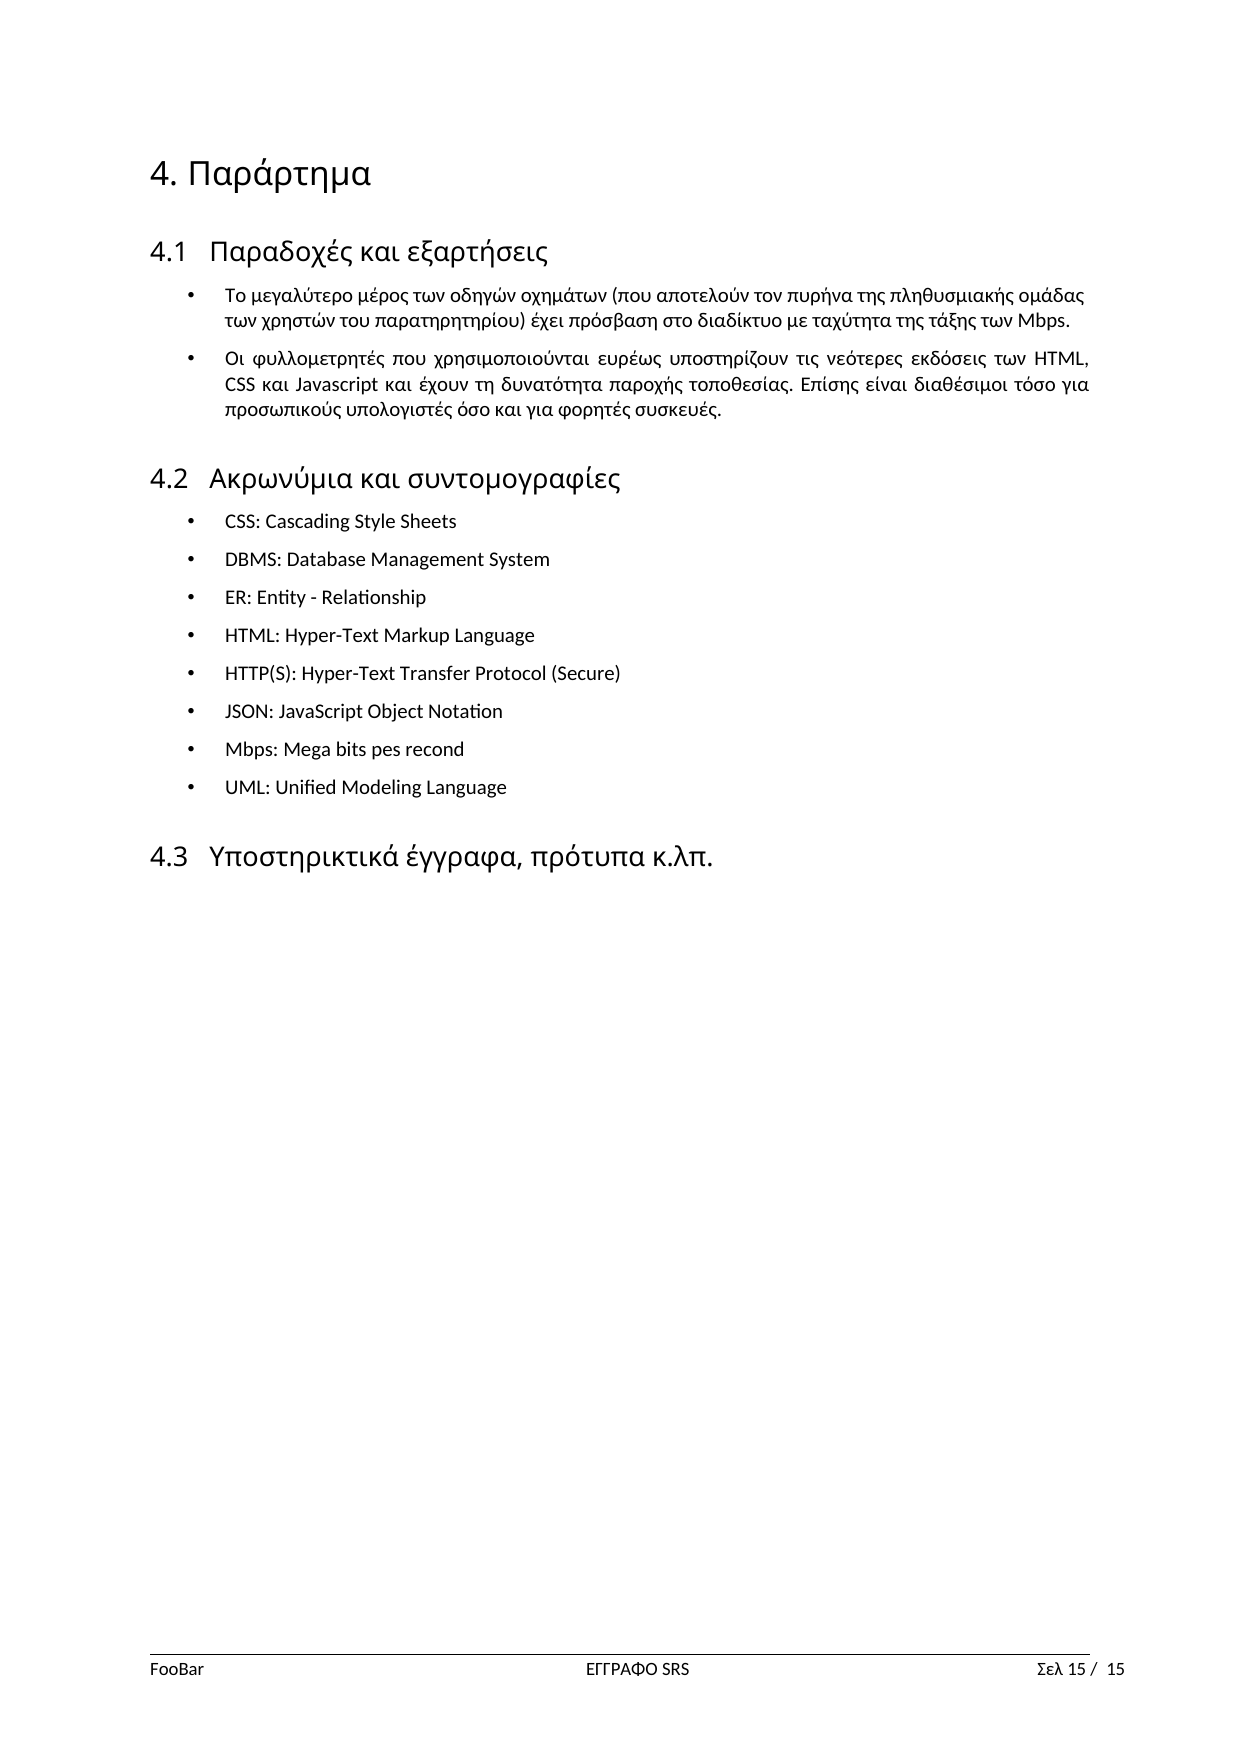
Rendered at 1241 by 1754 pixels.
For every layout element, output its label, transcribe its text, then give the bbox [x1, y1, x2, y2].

subtitle 4.1 Παραδοχές και εξαρτήσεις [150, 233, 1090, 270]
list Το μεγαλύτερο μέρος των οδηγών οχημάτων (που αποτελούν τον πυρήνα της πληθυσμιακής ομάδας των χρηστών του παρατηρητηρίου) έχει πρόσβαση στο διαδίκτυο με ταχύτητα της τάξης των Mbps. [187, 282, 1090, 333]
list JSON: JavaScript Object Notation [187, 698, 1090, 724]
list UML: Unified Modeling Language [187, 774, 1090, 799]
subtitle 4.3 Υποστηρικτικά έγγραφα, πρότυπα κ.λπ. [150, 837, 1090, 874]
list HTTP(S): Hyper-Text Transfer Protocol (Secure) [187, 660, 1090, 686]
list HTML: Hyper-Text Markup Language [187, 622, 1090, 648]
list DBMS: Database Management System [187, 547, 1090, 572]
list Mbps: Mega bits pes recond [187, 736, 1090, 762]
subtitle Παράρτημα [150, 150, 1090, 195]
list ER: Entity - Relationship [187, 584, 1090, 610]
subtitle 4.2 Ακρωνύμια και συντομογραφίες [150, 459, 1090, 496]
list CSS: Cascading Style Sheets [187, 509, 1090, 534]
list Οι φυλλομετρητές που χρησιμοποιούνται ευρέως υποστηρίζουν τις νεότερες εκδόσεις των HTML, CSS και Javascript και έχουν τη δυνατότητα παροχής τοποθεσίας. Επίσης είναι διαθέσιμοι τόσο για προσωπικούς υπολογιστές όσο και για φορητές συσκευές. [187, 346, 1090, 422]
